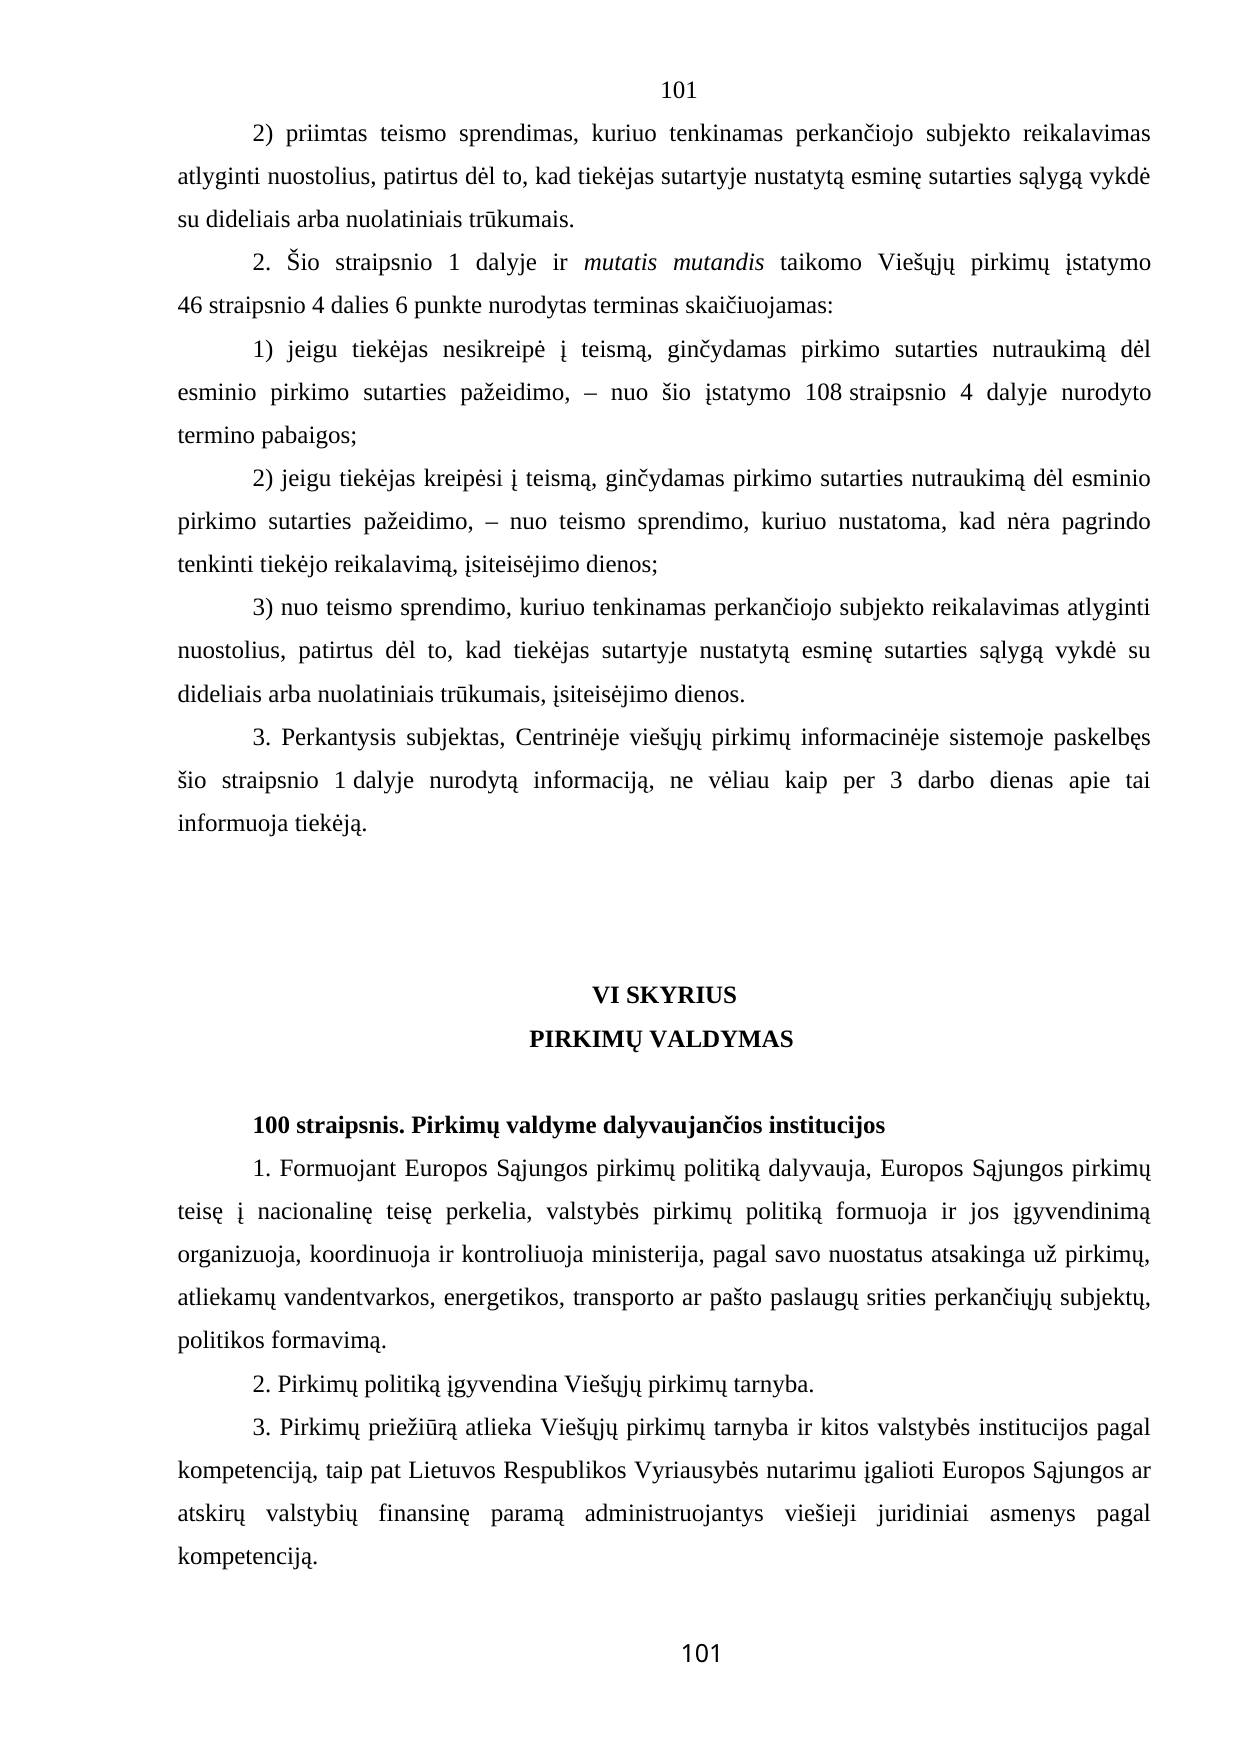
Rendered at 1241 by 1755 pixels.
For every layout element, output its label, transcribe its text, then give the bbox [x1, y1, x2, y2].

text 3) nuo teismo sprendimo, kuriuo tenkinamas perkančiojo subjekto reikalavimas atlyginti nuostolius, patirtus dėl to, kad tiekėjas sutartyje nustatytą esminę sutarties sąlygą vykdė su dideliais arba nuolatiniais trūkumais, įsiteisėjimo dienos. [177, 592, 1152, 707]
text PIRKIMŲ VALDYMAS [177, 1024, 1152, 1052]
text 2. Šio straipsnio 1 dalyje ir mutatis mutandis taikomo Viešųjų pirkimų įstatymo 46 straipsnio 4 dalies 6 punkte nurodytas terminas skaičiuojamas: [177, 247, 1152, 319]
text 1. Formuojant Europos Sąjungos pirkimų politiką dalyvauja, Europos Sąjungos pirkimų teisę į nacionalinę teisę perkelia, valstybės pirkimų politiką formuoja ir jos įgyvendinimą organizuoja, koordinuoja ir kontroliuoja ministerija, pagal savo nuostatus atsakinga už pirkimų, atliekamų vandentvarkos, energetikos, transporto ar pašto paslaugų srities perkančiųjų subjektų, politikos formavimą. [177, 1153, 1152, 1354]
text 3. Perkantysis subjektas, Centrinėje viešųjų pirkimų informacinėje sistemoje paskelbęs šio straipsnio 1 dalyje nurodytą informaciją, ne vėliau kaip per 3 darbo dienas apie tai informuoja tiekėją. [177, 722, 1152, 837]
text 100 straipsnis. Pirkimų valdyme dalyvaujančios institucijos [177, 1110, 1152, 1139]
text VI SKYRIUS [177, 981, 1152, 1009]
text 2. Pirkimų politiką įgyvendina Viešųjų pirkimų tarnyba. [177, 1369, 1152, 1397]
text 3. Pirkimų priežiūrą atlieka Viešųjų pirkimų tarnyba ir kitos valstybės institucijos pagal kompetenciją, taip pat Lietuvos Respublikos Vyriausybės nutarimu įgalioti Europos Sąjungos ar atskirų valstybių finansinę paramą administruojantys viešieji juridiniai asmenys pagal kompetenciją. [177, 1412, 1152, 1570]
text 2) priimtas teismo sprendimas, kuriuo tenkinamas perkančiojo subjekto reikalavimas atlyginti nuostolius, patirtus dėl to, kad tiekėjas sutartyje nustatytą esminę sutarties sąlygą vykdė su dideliais arba nuolatiniais trūkumais. [177, 118, 1152, 233]
text 2) jeigu tiekėjas kreipėsi į teismą, ginčydamas pirkimo sutarties nutraukimą dėl esminio pirkimo sutarties pažeidimo, – nuo teismo sprendimo, kuriuo nustatoma, kad nėra pagrindo tenkinti tiekėjo reikalavimą, įsiteisėjimo dienos; [177, 463, 1152, 578]
text 1) jeigu tiekėjas nesikreipė į teismą, ginčydamas pirkimo sutarties nutraukimą dėl esminio pirkimo sutarties pažeidimo, – nuo šio įstatymo 108 straipsnio 4 dalyje nurodyto termino pabaigos; [177, 334, 1152, 449]
